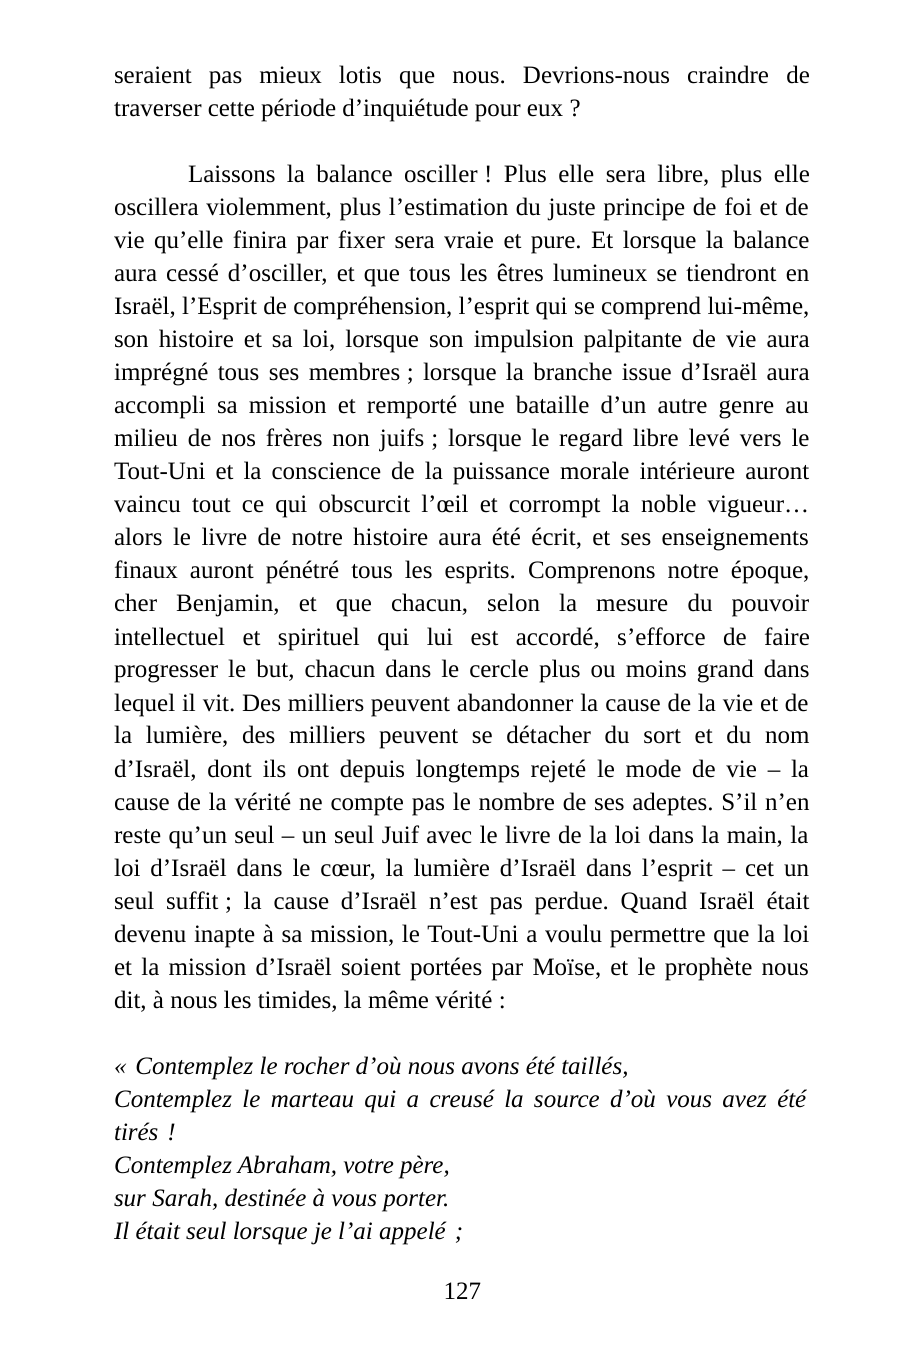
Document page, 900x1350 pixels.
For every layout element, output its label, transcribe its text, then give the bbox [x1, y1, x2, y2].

text Contemplez Abraham, votre père, [114, 1150, 810, 1179]
text Laissons la balance osciller ! Plus elle sera libre, plus elle oscillera violemment, plus l’estimation du juste principe de foi et de vie qu’elle finira par fixer sera vraie et pure. Et lorsque la balance aura cessé d’osciller, et que tous les êtres lumineux se tiendront en Israël, l’Esprit de compréhension, l’esprit qui se comprend lui-même, son histoire et sa loi, lorsque son impulsion palpitante de vie aura imprégné tous ses membres ; lorsque la branche issue d’Israël aura accompli sa mission et remporté une bataille d’un autre genre au milieu de nos frères non juifs ; lorsque le regard libre levé vers le Tout-Uni et la conscience de la puissance morale intérieure auront vaincu tout ce qui obscurcit l’œil et corrompt la noble vigueur… alors le livre de notre histoire aura été écrit, et ses enseignements finaux auront pénétré tous les esprits. Comprenons notre époque, cher Benjamin, et que chacun, selon la mesure du pouvoir intellectuel et spirituel qui lui est accordé, s’efforce de faire progresser le but, chacun dans le cercle plus ou moins grand dans lequel il vit. Des milliers peuvent abandonner la cause de la vie et de la lumière, des milliers peuvent se détacher du sort et du nom d’Israël, dont ils ont depuis longtemps rejeté le mode de vie – la cause de la vérité ne compte pas le nombre de ses adeptes. S’il n’en reste qu’un seul – un seul Juif avec le livre de la loi dans la main, la loi d’Israël dans le cœur, la lumière d’Israël dans l’esprit – cet un seul suffit ; la cause d’Israël n’est pas perdue. Quand Israël était devenu inapte à sa mission, le Tout-Uni a voulu permettre que la loi et la mission d’Israël soient portées par Moïse, et le prophète nous dit, à nous les timides, la même vérité : [114, 159, 810, 1013]
text seraient pas mieux lotis que nous. Devrions-nous craindre de traverser cette période d’inquiétude pour eux ? [114, 60, 810, 122]
text « Contemplez le rocher d’où nous avons été taillés, [114, 1051, 810, 1079]
text Il était seul lorsque je l’ai appelé ; [114, 1216, 810, 1245]
text sur Sarah, destinée à vous porter. [114, 1183, 810, 1212]
text Contemplez le marteau qui a creusé la source d’où vous avez été tirés ! [114, 1084, 810, 1146]
